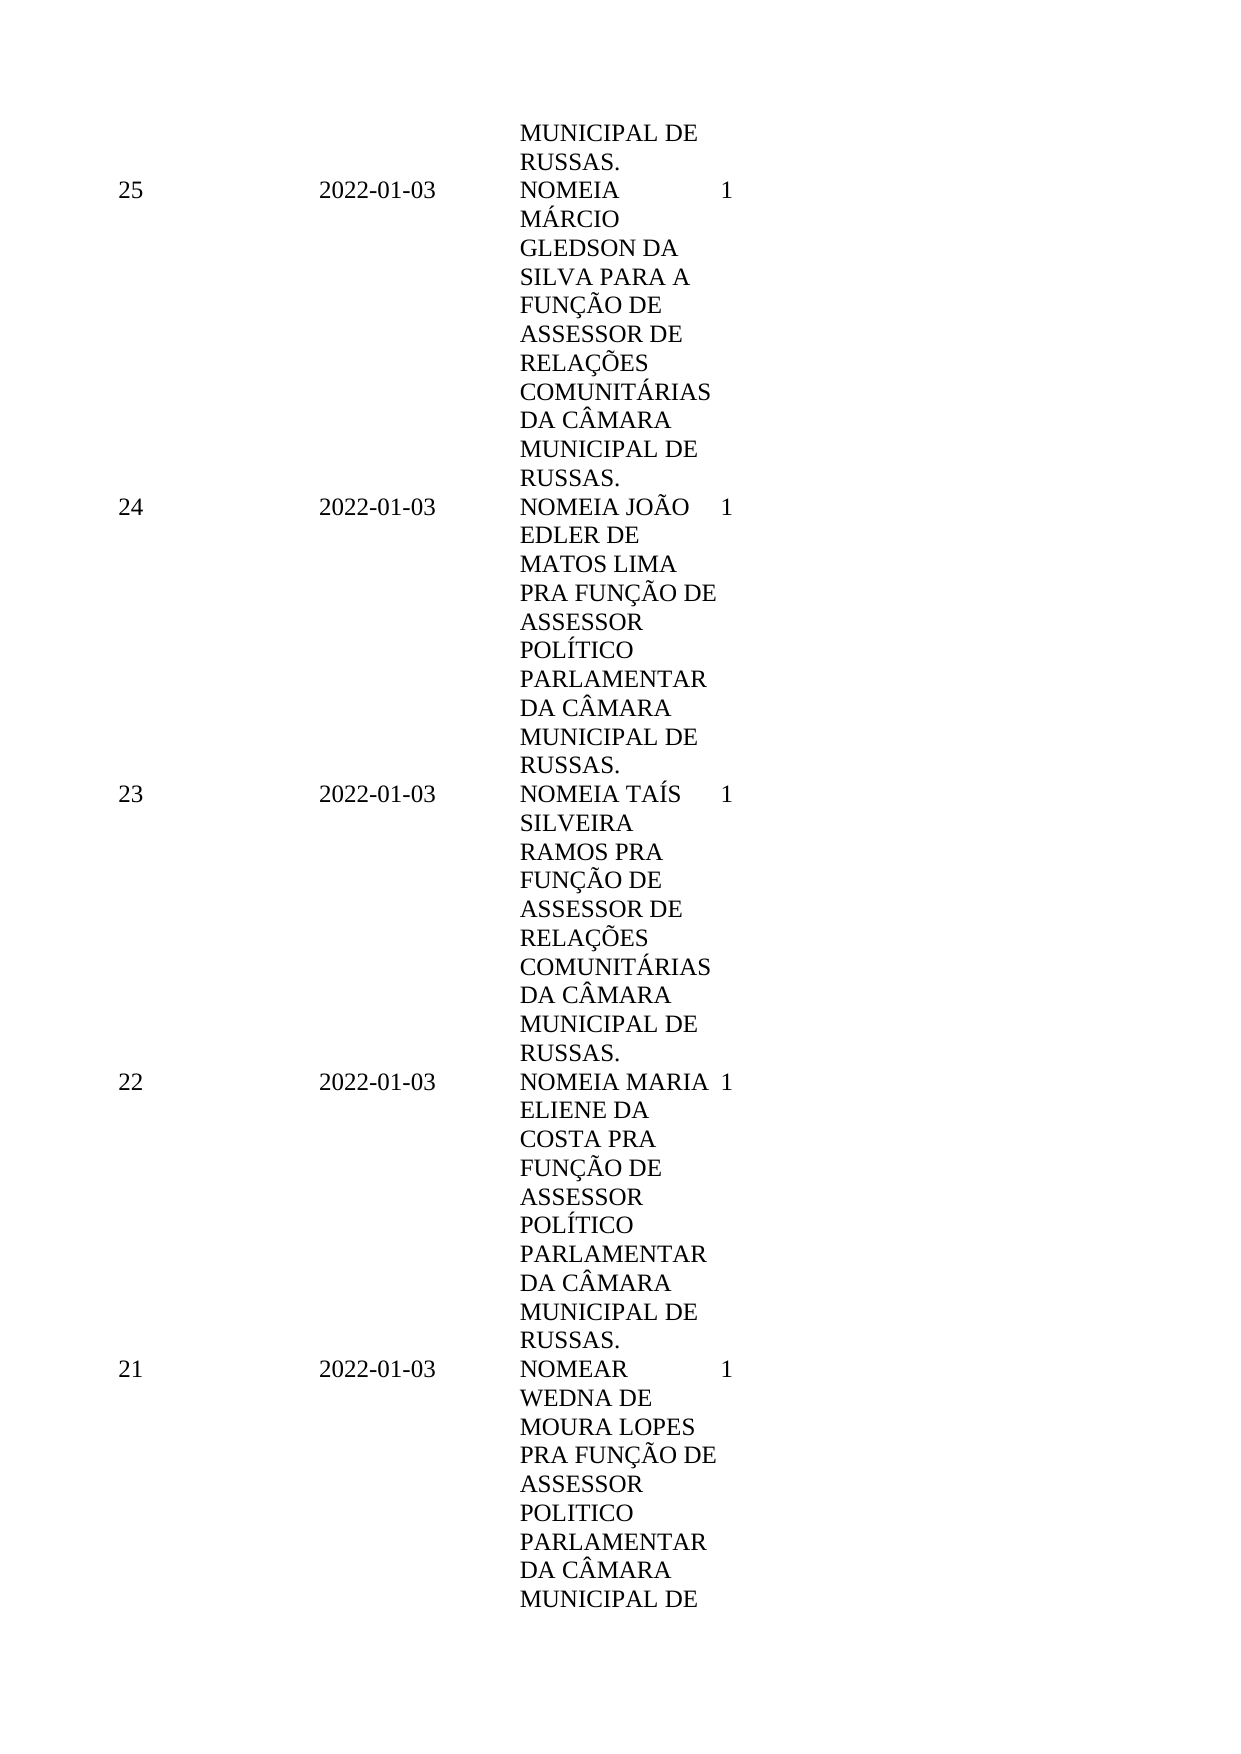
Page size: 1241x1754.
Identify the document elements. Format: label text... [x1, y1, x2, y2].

table_cell NOMEIA JOÃO EDLER DE MATOS LIMA PRA FUNÇÃO DE ASSESSOR POLÍTICO PARLAMENTAR DA CÂMARA MUNICIPAL DE RUSSAS. [520, 492, 720, 779]
table_cell 2022-01-03 [319, 1354, 519, 1613]
table_cell 2022-01-03 [319, 176, 519, 492]
table_cell [720, 118, 921, 176]
table_cell 2022-01-03 [319, 779, 519, 1067]
table_cell [921, 1354, 1122, 1613]
table_cell [921, 118, 1122, 176]
table_cell 1 [720, 1354, 921, 1613]
table_cell [921, 1067, 1122, 1354]
table_cell [921, 492, 1122, 779]
table_cell NOMEIA MARIA ELIENE DA COSTA PRA FUNÇÃO DE ASSESSOR POLÍTICO PARLAMENTAR DA CÂMARA MUNICIPAL DE RUSSAS. [520, 1067, 720, 1354]
table_cell 22 [118, 1067, 319, 1354]
table_cell 25 [118, 176, 319, 492]
table_cell 1 [720, 176, 921, 492]
table_cell [118, 118, 319, 176]
table_cell 23 [118, 779, 319, 1067]
table_cell MUNICIPAL DE RUSSAS. [520, 118, 720, 176]
table_cell NOMEIA MÁRCIO GLEDSON DA SILVA PARA A FUNÇÃO DE ASSESSOR DE RELAÇÕES COMUNITÁRIAS DA CÂMARA MUNICIPAL DE RUSSAS. [520, 176, 720, 492]
table_cell [319, 118, 519, 176]
table_cell 24 [118, 492, 319, 779]
table_cell 1 [720, 492, 921, 779]
table_cell 21 [118, 1354, 319, 1613]
table_cell [921, 779, 1122, 1067]
table_cell NOMEAR WEDNA DE MOURA LOPES PRA FUNÇÃO DE ASSESSOR POLITICO PARLAMENTAR DA CÂMARA MUNICIPAL DE [520, 1354, 720, 1613]
table_cell 2022-01-03 [319, 1067, 519, 1354]
table_cell NOMEIA TAÍS SILVEIRA RAMOS PRA FUNÇÃO DE ASSESSOR DE RELAÇÕES COMUNITÁRIAS DA CÂMARA MUNICIPAL DE RUSSAS. [520, 779, 720, 1067]
table_cell 1 [720, 1067, 921, 1354]
table_cell 1 [720, 779, 921, 1067]
table_cell 2022-01-03 [319, 492, 519, 779]
table_cell [921, 176, 1122, 492]
